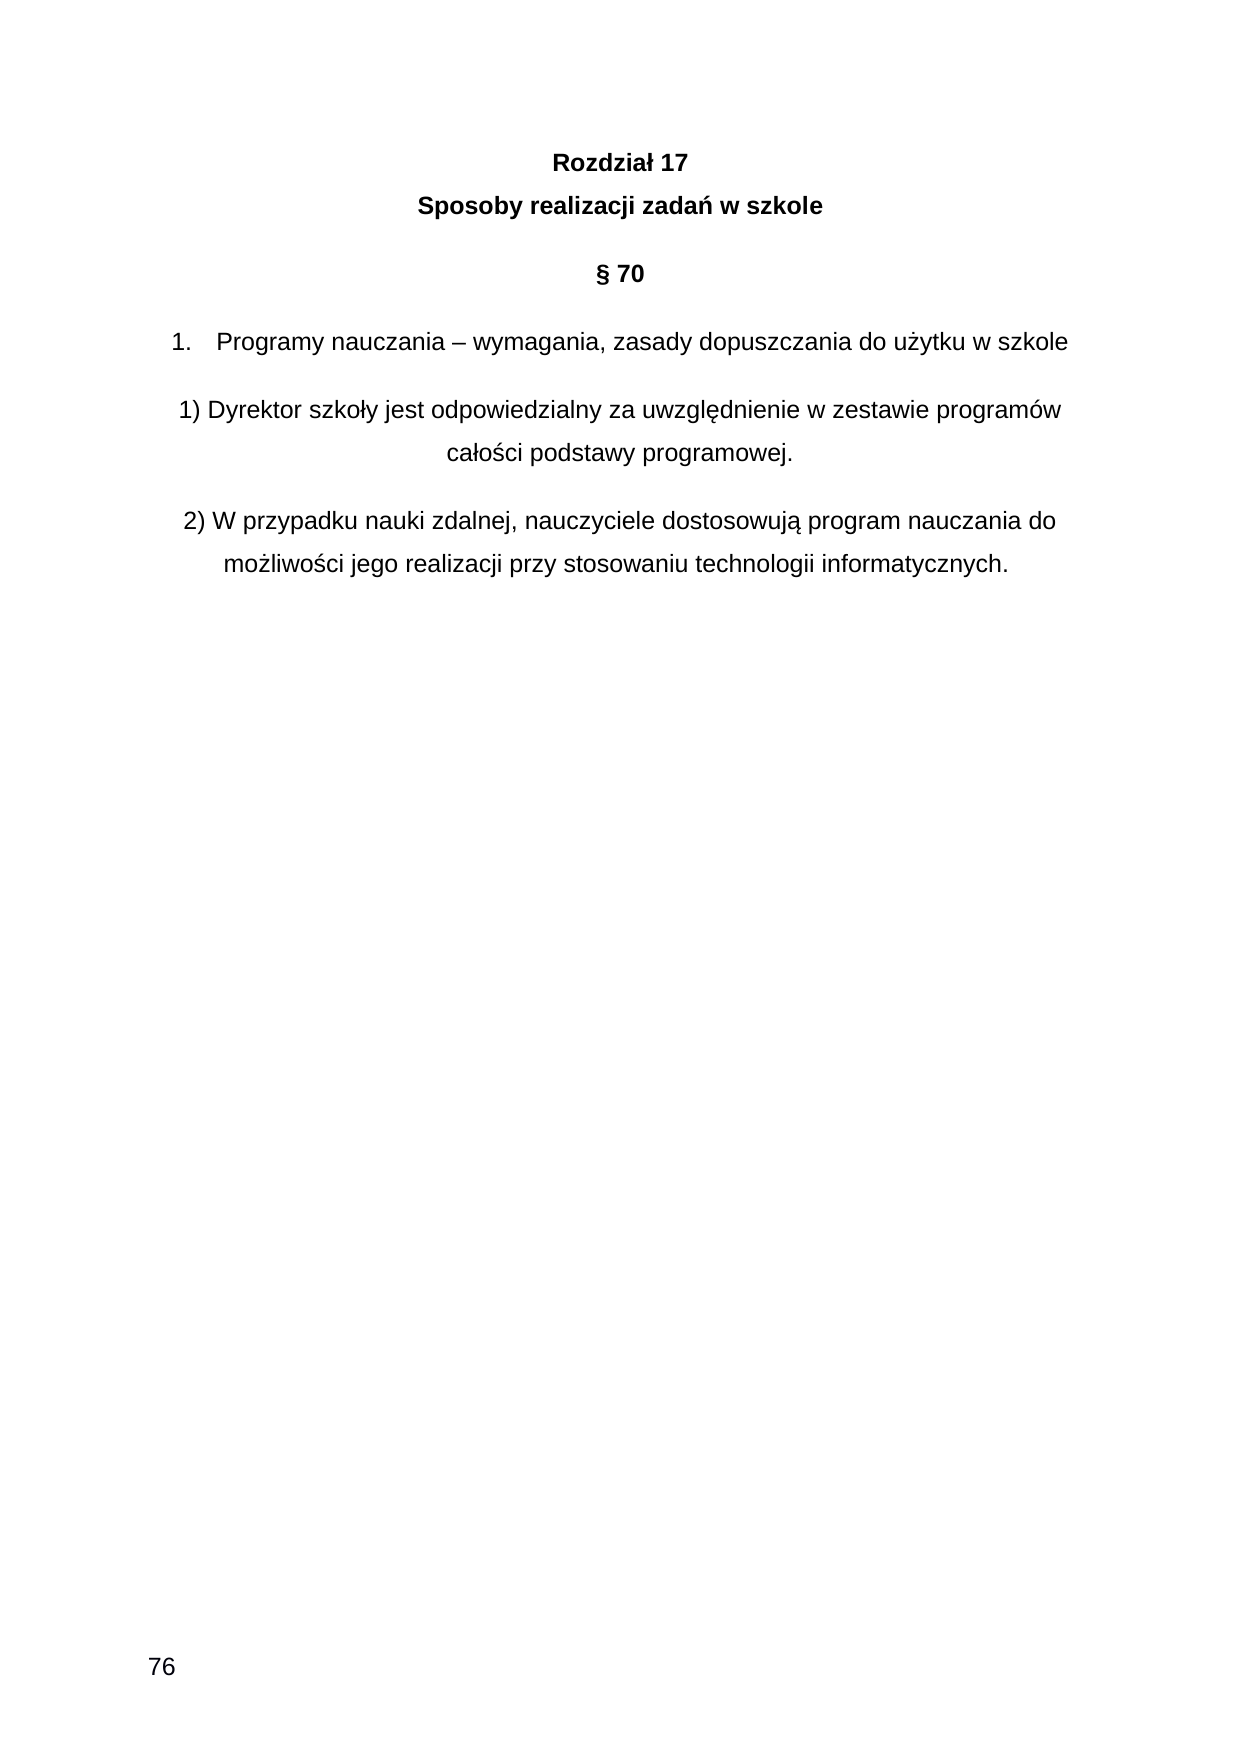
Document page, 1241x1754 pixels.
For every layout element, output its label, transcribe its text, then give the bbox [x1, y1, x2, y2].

list Programy nauczania – wymagania, zasady dopuszczania do użytku w szkole [148, 327, 1093, 356]
text Rozdział 17 Sposoby realizacji zadań w szkole [148, 148, 1093, 219]
list 1) Dyrektor szkoły jest odpowiedzialny za uwzględnienie w zestawie programów całości podstawy programowej. [148, 395, 1093, 467]
text § 70 [148, 259, 1093, 288]
list 2) W przypadku nauki zdalnej, nauczyciele dostosowują program nauczania do możliwości jego realizacji przy stosowaniu technologii informatycznych. [148, 506, 1093, 578]
